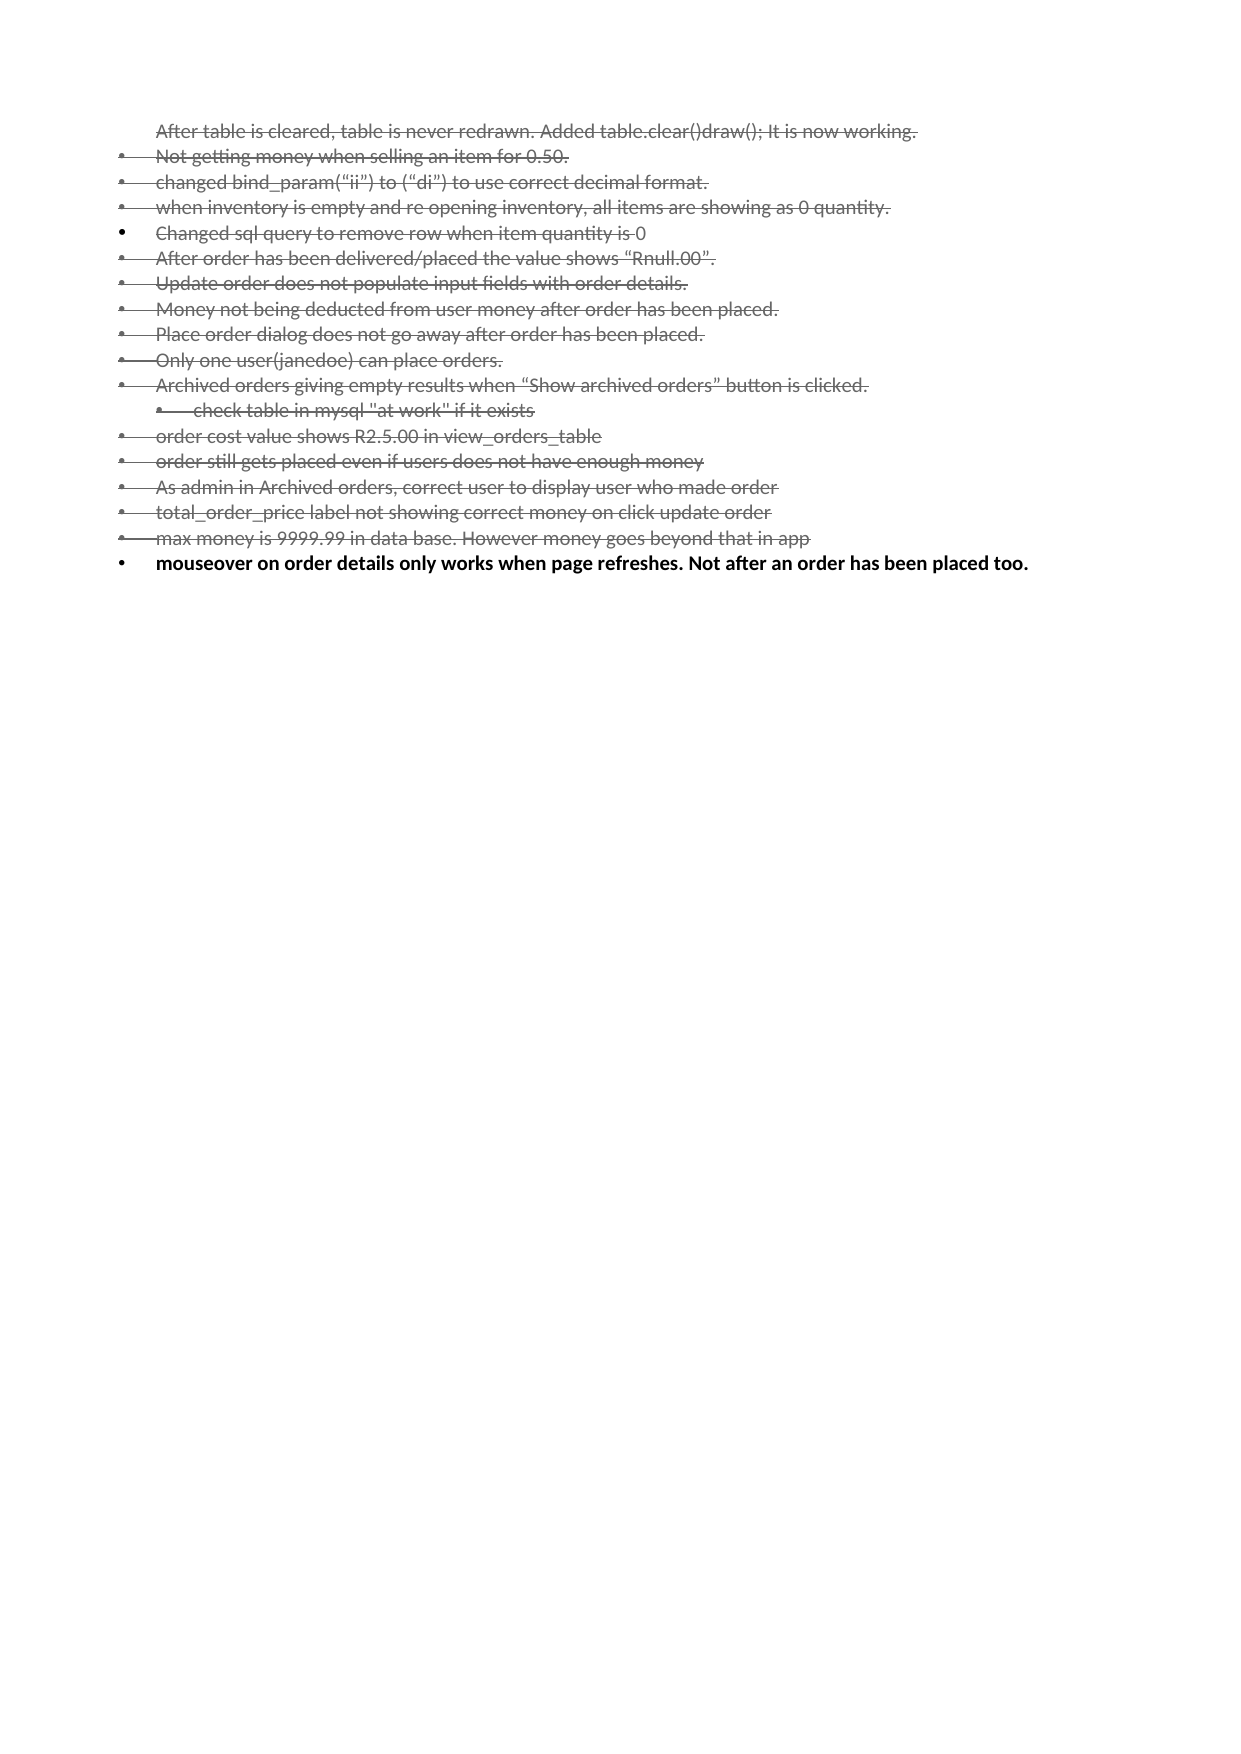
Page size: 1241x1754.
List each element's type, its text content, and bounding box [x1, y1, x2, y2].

list Archived orders giving empty results when “Show archived orders” button is clicked. [118, 372, 1122, 398]
list check table in mysql "at work" if it exists [156, 398, 1122, 423]
list As admin in Archived orders, correct user to display user who made order [118, 474, 1122, 499]
list After order has been delivered/placed the value shows “Rnull.00”. [118, 245, 1122, 271]
list Place order dialog does not go away after order has been placed. [118, 321, 1122, 347]
list when inventory is empty and re opening inventory, all items are showing as 0 quantity. [118, 194, 1122, 220]
list Money not being deducted from user money after order has been placed. [118, 296, 1122, 321]
list Update order does not populate input fields with order details. [118, 271, 1122, 296]
list order cost value shows R2.5.00 in view_orders_table [118, 423, 1122, 448]
list Only one user(janedoe) can place orders. [118, 347, 1122, 372]
list total_order_price label not showing correct money on click update order [118, 499, 1122, 525]
list Changed sql query to remove row when item quantity is 0 [81, 220, 1122, 245]
list order still gets placed even if users does not have enough money [118, 448, 1122, 474]
list max money is 9999.99 in data base. However money goes beyond that in app [118, 525, 1122, 550]
text After table is cleared, table is never redrawn. Added table.clear()draw(); It is now working. [118, 118, 1122, 143]
list Not getting money when selling an item for 0.50. [118, 143, 1122, 169]
list mouseover on order details only works when page refreshes. Not after an order has been placed too. [118, 550, 1122, 576]
list changed bind_param(“ii”) to (“di”) to use correct decimal format. [81, 169, 1122, 194]
